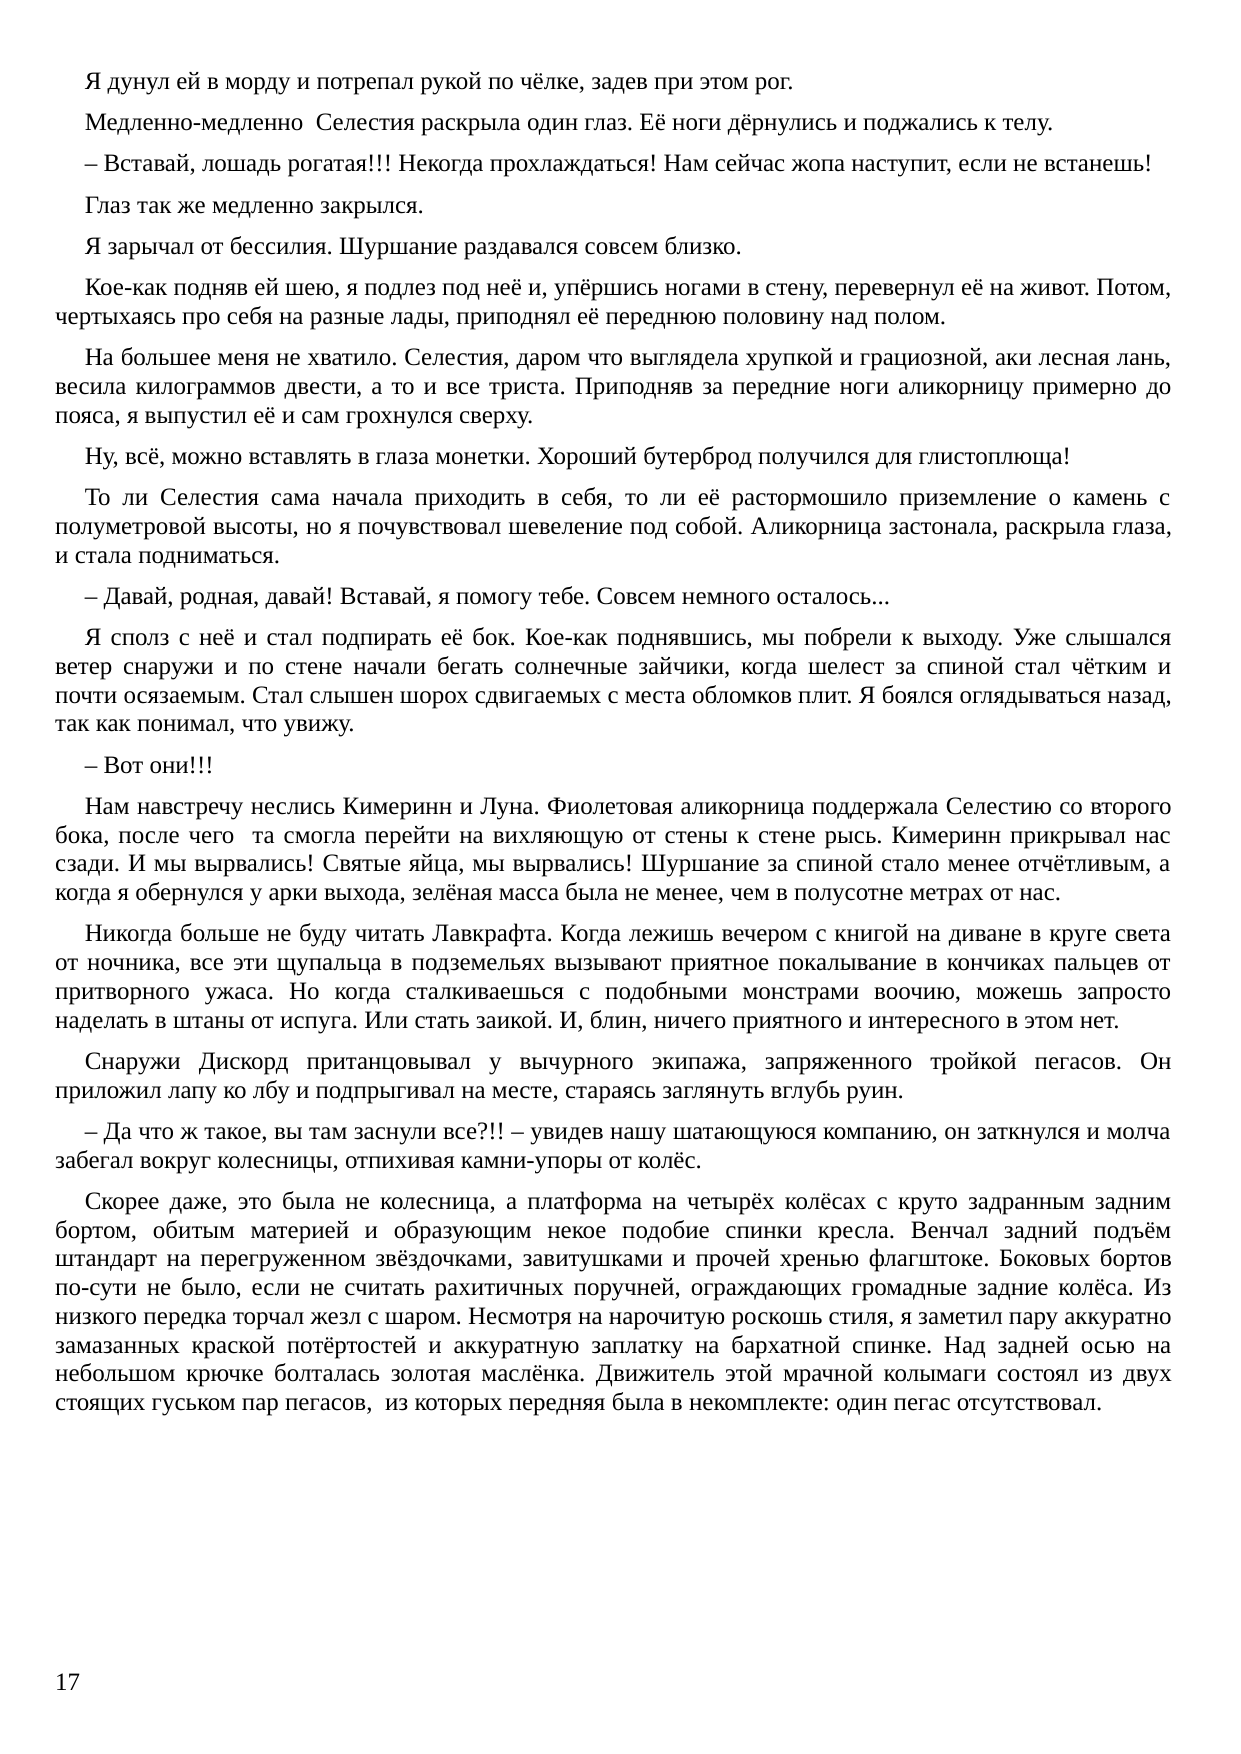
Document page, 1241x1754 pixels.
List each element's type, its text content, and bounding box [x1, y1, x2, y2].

text – Вот они!!! [55, 750, 1173, 778]
text – Да что ж такое, вы там заснули все?!! – увидев нашу шатающуюся компанию, он заткнулся и молча забегал вокруг колесницы, отпихивая камни-упоры от колёс. [55, 1116, 1173, 1173]
text Скорее даже, это была не колесница, а платформа на четырёх колёсах с круто задранным задним бортом, обитым материей и образующим некое подобие спинки кресла. Венчал задний подъём штандарт на перегруженном звёздочками, завитушками и прочей хренью флагштоке. Боковых бортов по-сути не было, если не считать рахитичных поручней, ограждающих громадные задние колёса. Из низкого передка торчал жезл с шаром. Несмотря на нарочитую роскошь стиля, я заметил пару аккуратно замазанных краской потёртостей и аккуратную заплатку на бархатной спинке. Над задней осью на небольшом крючке болталась золотая маслёнка. Движитель этой мрачной колымаги состоял из двух стоящих гуськом пар пегасов, из которых передняя была в некомплекте: один пегас отсутствовал. [55, 1186, 1173, 1416]
text Медленно-медленно Селестия раскрыла один глаз. Её ноги дёрнулись и поджались к телу. [55, 107, 1173, 136]
text Ну, всё, можно вставлять в глаза монетки. Хороший бутерброд получился для глистоплюща! [55, 441, 1173, 470]
text Кое-как подняв ей шею, я подлез под неё и, упёршись ногами в стену, перевернул её на живот. Потом, чертыхаясь про себя на разные лады, приподнял её переднюю половину над полом. [55, 272, 1173, 330]
text – Вставай, лошадь рогатая!!! Некогда прохлаждаться! Нам сейчас жопа наступит, если не встанешь! [55, 148, 1173, 177]
text Глаз так же медленно закрылся. [55, 190, 1173, 218]
text Никогда больше не буду читать Лавкрафта. Когда лежишь вечером с книгой на диване в круге света от ночника, все эти щупальца в подземельях вызывают приятное покалывание в кончиках пальцев от притворного ужаса. Но когда сталкиваешься с подобными монстрами воочию, можешь запросто наделать в штаны от испуга. Или стать заикой. И, блин, ничего приятного и интересного в этом нет. [55, 918, 1173, 1033]
text На большее меня не хватило. Селестия, даром что выглядела хрупкой и грациозной, аки лесная лань, весила килограммов двести, а то и все триста. Приподняв за передние ноги аликорницу примерно до пояса, я выпустил её и сам грохнулся сверху. [55, 342, 1173, 428]
text Снаружи Дискорд пританцовывал у вычурного экипажа, запряженного тройкой пегасов. Он приложил лапу ко лбу и подпрыгивал на месте, стараясь заглянуть вглубь руин. [55, 1046, 1173, 1103]
text Я сполз с неё и стал подпирать её бок. Кое-как поднявшись, мы побрели к выходу. Уже слышался ветер снаружи и по стене начали бегать солнечные зайчики, когда шелест за спиной стал чётким и почти осязаемым. Стал слышен шорох сдвигаемых с места обломков плит. Я боялся оглядываться назад, так как понимал, что увижу. [55, 622, 1173, 737]
text Нам навстречу неслись Кимеринн и Луна. Фиолетовая аликорница поддержала Селестию со второго бока, после чего та смогла перейти на вихляющую от стены к стене рысь. Кимеринн прикрывал нас сзади. И мы вырвались! Святые яйца, мы вырвались! Шуршание за спиной стало менее отчётливым, а когда я обернулся у арки выхода, зелёная масса была не менее, чем в полусотне метрах от нас. [55, 791, 1173, 906]
text Я дунул ей в морду и потрепал рукой по чёлке, задев при этом рог. [55, 66, 1173, 95]
text – Давай, родная, давай! Вставай, я помогу тебе. Совсем немного осталось... [55, 581, 1173, 610]
text Я зарычал от бессилия. Шуршание раздавался совсем близко. [55, 231, 1173, 260]
text То ли Селестия сама начала приходить в себя, то ли её растормошило приземление о камень с полуметровой высоты, но я почувствовал шевеление под собой. Аликорница застонала, раскрыла глаза, и стала подниматься. [55, 482, 1173, 568]
